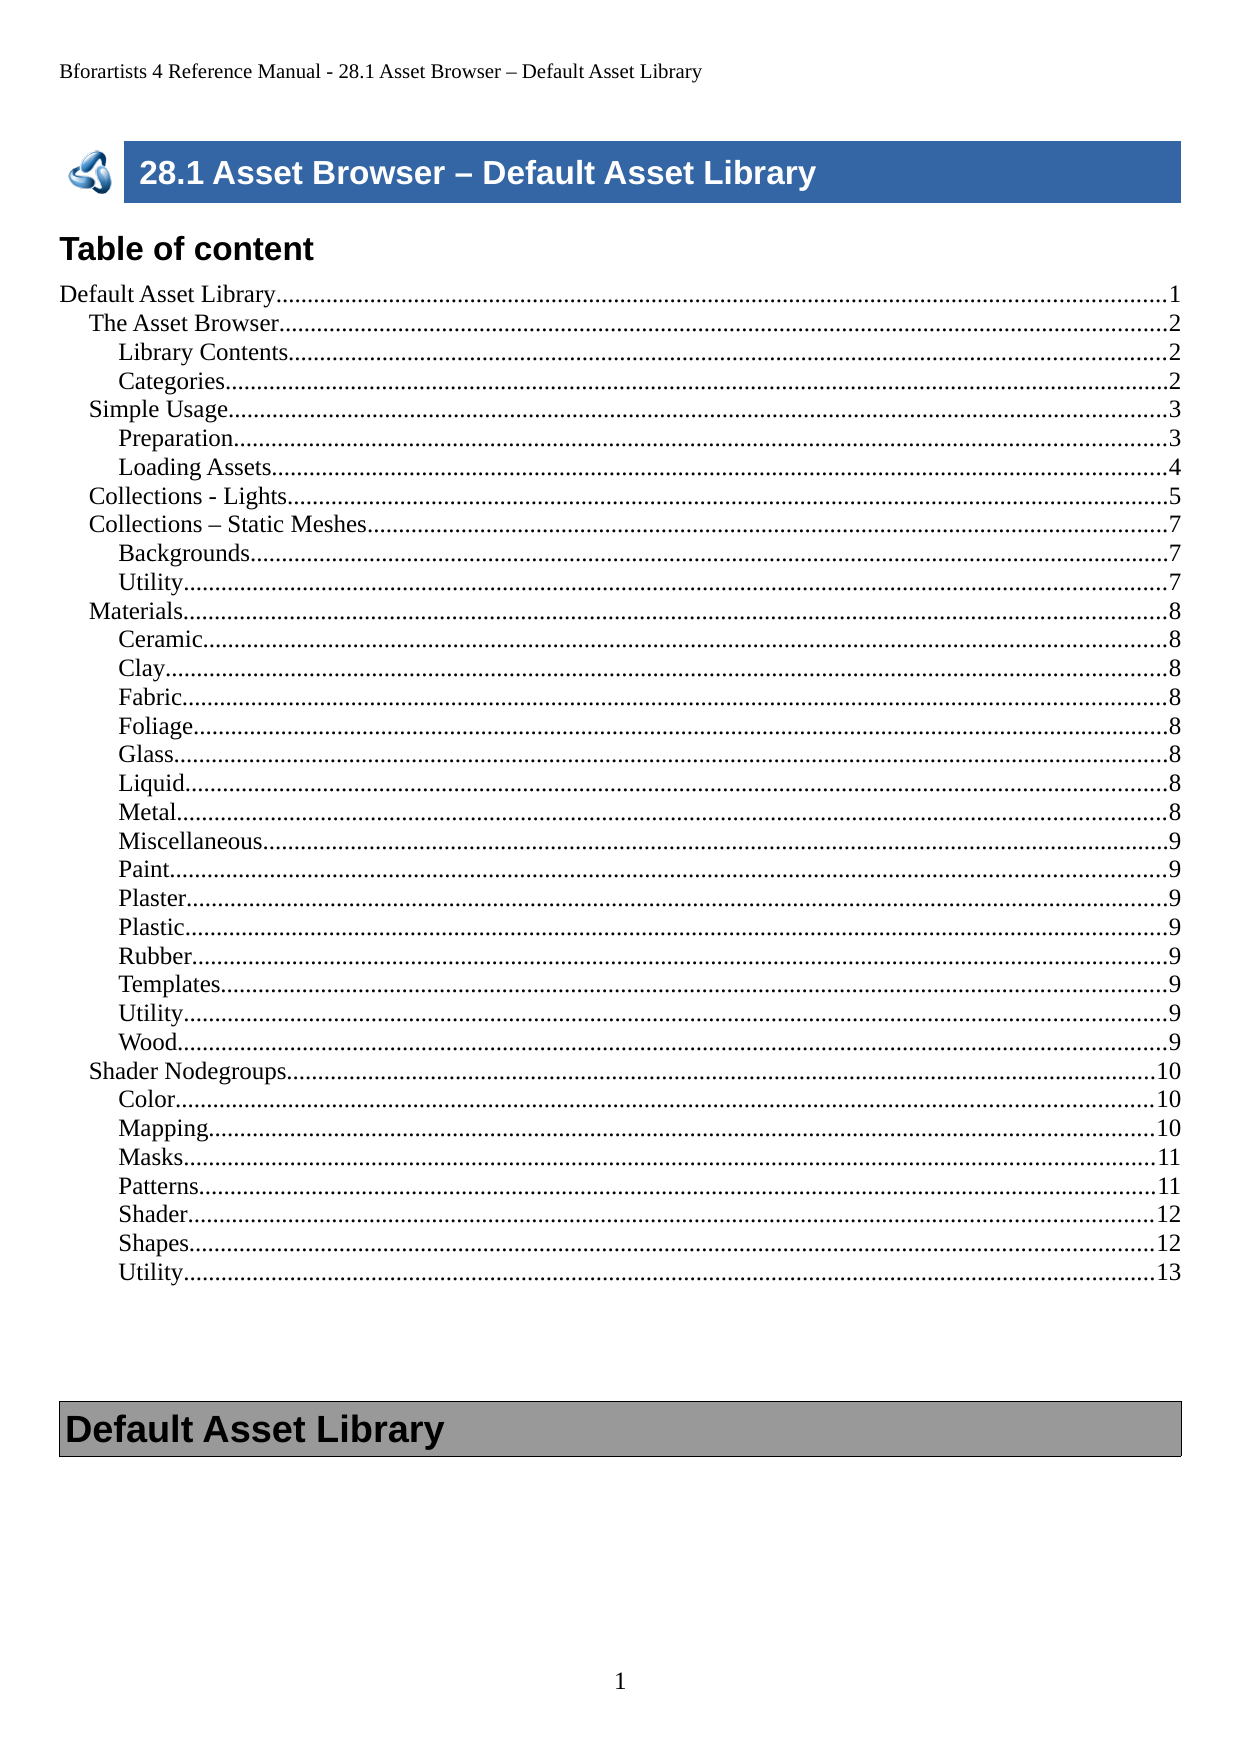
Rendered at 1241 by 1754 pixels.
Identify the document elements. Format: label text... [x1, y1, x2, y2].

text Shader Nodegroups 10 [88, 1056, 1181, 1084]
text Materials 8 [88, 596, 1181, 624]
text Categories 2 [118, 366, 1181, 394]
text Rubber 9 [118, 941, 1181, 969]
table_header 28.1 Asset Browser – Default Asset Library [124, 141, 1181, 203]
text Plastic 9 [118, 912, 1181, 941]
text Utility 13 [118, 1257, 1181, 1286]
text The Asset Browser 2 [88, 308, 1181, 337]
text Simple Usage 3 [88, 394, 1181, 423]
text Color 10 [118, 1084, 1181, 1113]
text Preparation 3 [118, 423, 1181, 452]
text Wood 9 [118, 1027, 1181, 1056]
text Shapes 12 [118, 1228, 1181, 1257]
text Utility 7 [118, 567, 1181, 596]
text Templates 9 [118, 969, 1181, 998]
text Fabric 8 [118, 682, 1181, 711]
text Default Asset Library 1 [59, 279, 1181, 308]
text Backgrounds 7 [118, 538, 1181, 567]
text Miscellaneous 9 [118, 826, 1181, 854]
text Library Contents 2 [118, 337, 1181, 366]
text Shader 12 [118, 1199, 1181, 1228]
text Metal 8 [118, 797, 1181, 826]
text Masks 11 [118, 1142, 1181, 1171]
picture [65, 147, 114, 197]
text Paint 9 [118, 854, 1181, 883]
text Patterns 11 [118, 1171, 1181, 1199]
text Clay 8 [118, 653, 1181, 682]
text Foliage 8 [118, 711, 1181, 739]
table_header [59, 141, 124, 203]
subtitle Table of content [59, 228, 1181, 267]
text Utility 9 [118, 998, 1181, 1027]
text Liquid 8 [118, 768, 1181, 797]
table_header Default Asset Library [60, 1402, 1181, 1456]
text Collections – Static Meshes 7 [88, 509, 1181, 538]
text Collections - Lights 5 [88, 481, 1181, 509]
text Loading Assets 4 [118, 452, 1181, 481]
text Glass 8 [118, 739, 1181, 768]
text Plaster 9 [118, 883, 1181, 912]
text Mapping 10 [118, 1113, 1181, 1142]
text Ceramic 8 [118, 624, 1181, 653]
